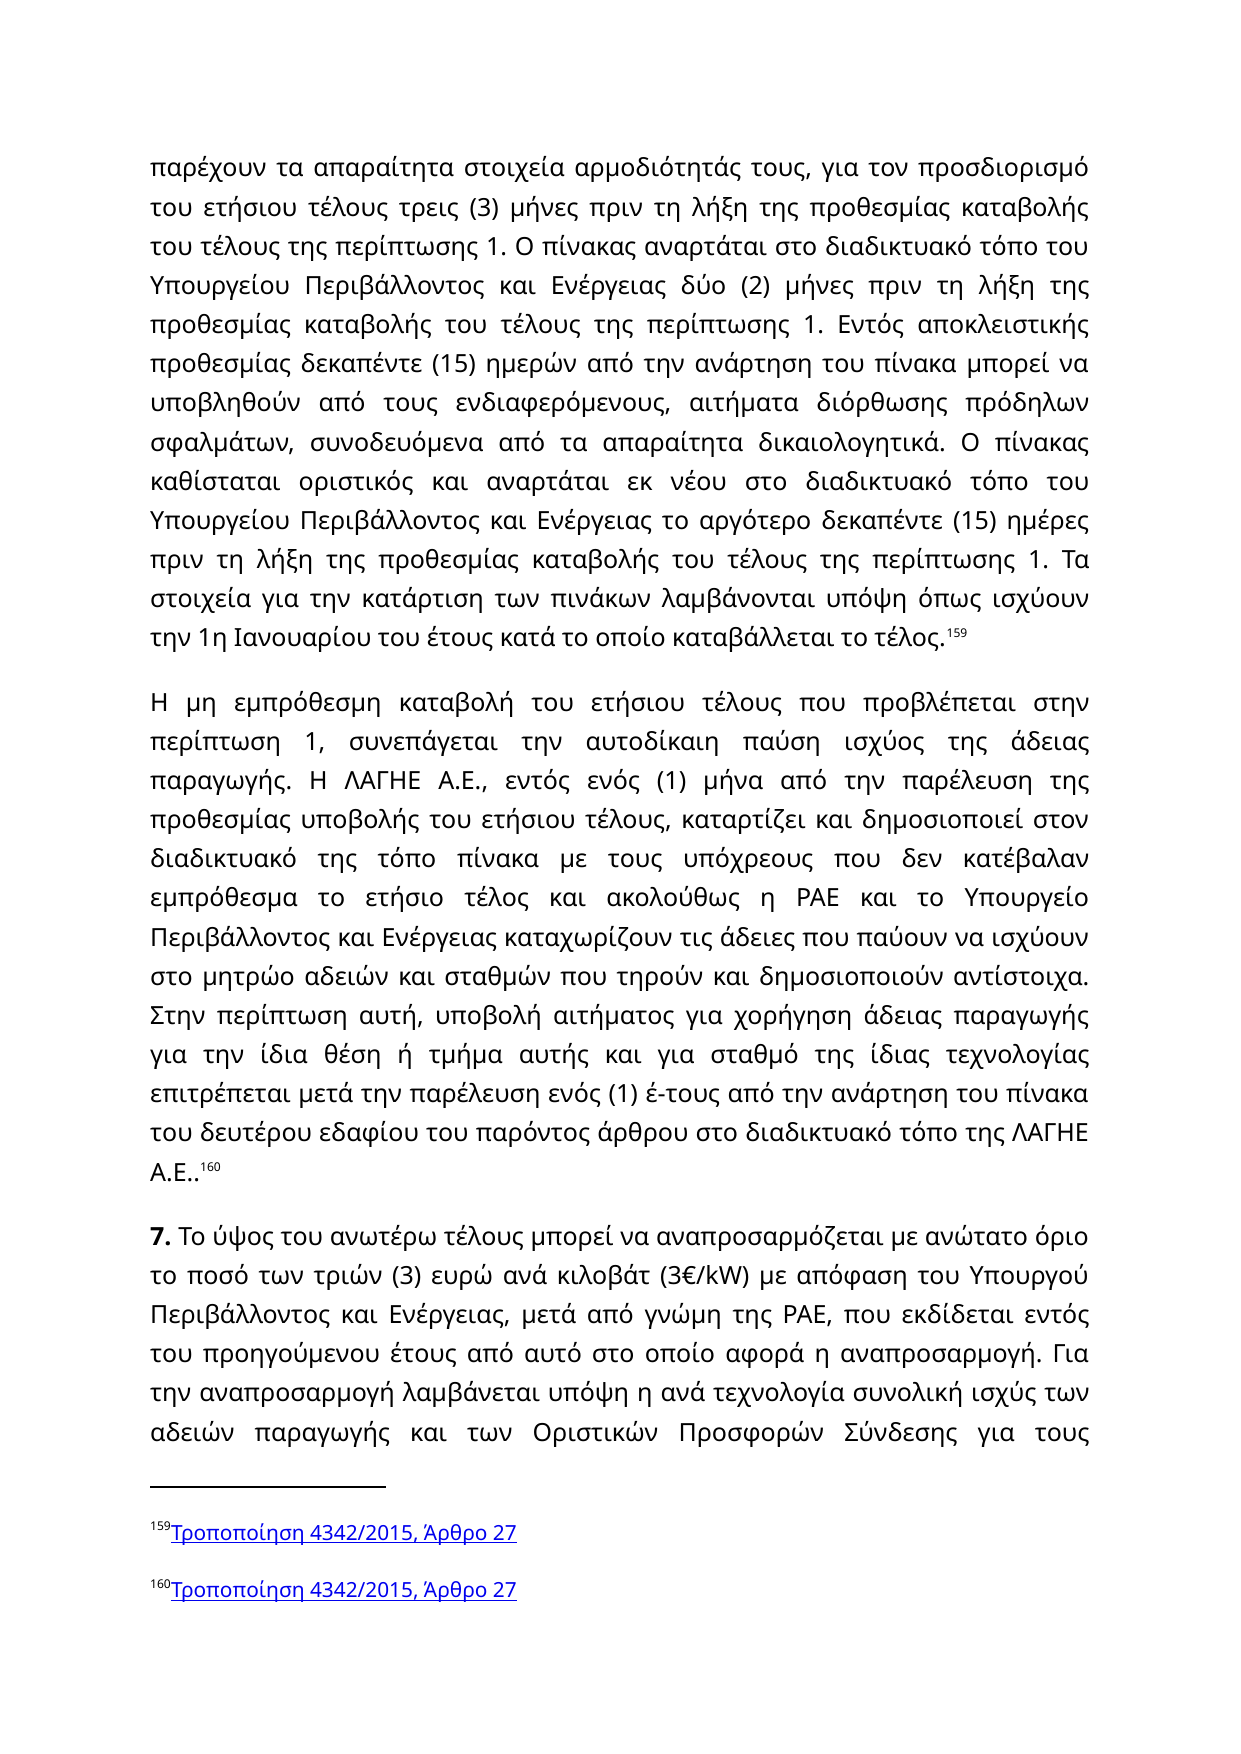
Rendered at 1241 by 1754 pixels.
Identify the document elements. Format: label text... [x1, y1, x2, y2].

text 7. Το ύψος του ανωτέρω τέλους μπορεί να αναπροσαρμόζεται με ανώτατο όριο το ποσό των τριών (3) ευρώ ανά κιλοβάτ (3€/kW) με απόφαση του Υπουργού Περιβάλλοντος και Ενέργειας, μετά από γνώμη της ΡΑΕ, που εκδίδεται εντός του προηγούμενου έτους από αυτό στο οποίο αφορά η αναπροσαρμογή. Για την αναπροσαρμογή λαμβάνεται υπόψη η ανά τεχνολογία συνολική ισχύς των αδειών παραγωγής και των Οριστικών Προσφορών Σύνδεσης για τους [150, 1218, 1090, 1448]
text Τροποποίηση 4342/2015, Άρθρο 27 [150, 1576, 1090, 1604]
text Τροποποίηση 4342/2015, Άρθρο 27 [150, 1518, 1090, 1546]
text παρέχουν τα απαραίτητα στοιχεία αρμοδιότητάς τους, για τον προσδιορισμό του ετήσιου τέλους τρεις (3) μήνες πριν τη λήξη της προθεσμίας καταβολής του τέλους της περίπτωσης 1. Ο πίνακας αναρτάται στο διαδικτυακό τόπο του Υπουργείου Περιβάλλοντος και Ενέργειας δύο (2) μήνες πριν τη λήξη της προθεσμίας καταβολής του τέλους της περίπτωσης 1. Εντός αποκλειστικής προθεσμίας δεκαπέντε (15) ημερών από την ανάρτηση του πίνακα μπορεί να υποβληθούν από τους ενδιαφερόμενους, αιτήματα διόρθωσης πρόδηλων σφαλμάτων, συνοδευόμενα από τα απαραίτητα δικαιολογητικά. Ο πίνακας καθίσταται οριστικός και αναρτάται εκ νέου στο διαδικτυακό τόπο του Υπουργείου Περιβάλλοντος και Ενέργειας το αργότερο δεκαπέντε (15) ημέρες πριν τη λήξη της προθεσμίας καταβολής του τέλους της περίπτωσης 1. Τα στοιχεία για την κατάρτιση των πινάκων λαμβάνονται υπόψη όπως ισχύουν την 1η Ιανουαρίου του έτους κατά το οποίο καταβάλλεται το τέλος. [150, 150, 1090, 654]
text Η μη εμπρόθεσμη καταβολή του ετήσιου τέλους που προβλέπεται στην περίπτωση 1, συνεπάγεται την αυτοδίκαιη παύση ισχύος της άδειας παραγωγής. Η ΛΑΓΗΕ Α.Ε., εντός ενός (1) μήνα από την παρέλευση της προθεσμίας υποβολής του ετήσιου τέλους, καταρτίζει και δημοσιοποιεί στον διαδικτυακό της τόπο πίνακα με τους υπόχρεους που δεν κατέβαλαν εμπρόθεσμα το ετήσιο τέλος και ακολούθως η ΡΑΕ και το Υπουργείο Περιβάλλοντος και Ενέργειας καταχωρίζουν τις άδειες που παύουν να ισχύουν στο μητρώο αδειών και σταθμών που τηρούν και δημοσιοποιούν αντίστοιχα. Στην περίπτωση αυτή, υποβολή αιτήματος για χορήγηση άδειας παραγωγής για την ίδια θέση ή τμήμα αυτής και για σταθμό της ίδιας τεχνολογίας επιτρέπεται μετά την παρέλευση ενός (1) έ-τους από την ανάρτηση του πίνακα του δευτέρου εδαφίου του παρόντος άρθρου στο διαδικτυακό τόπο της ΛΑΓΗΕ Α.Ε.. [150, 684, 1090, 1188]
